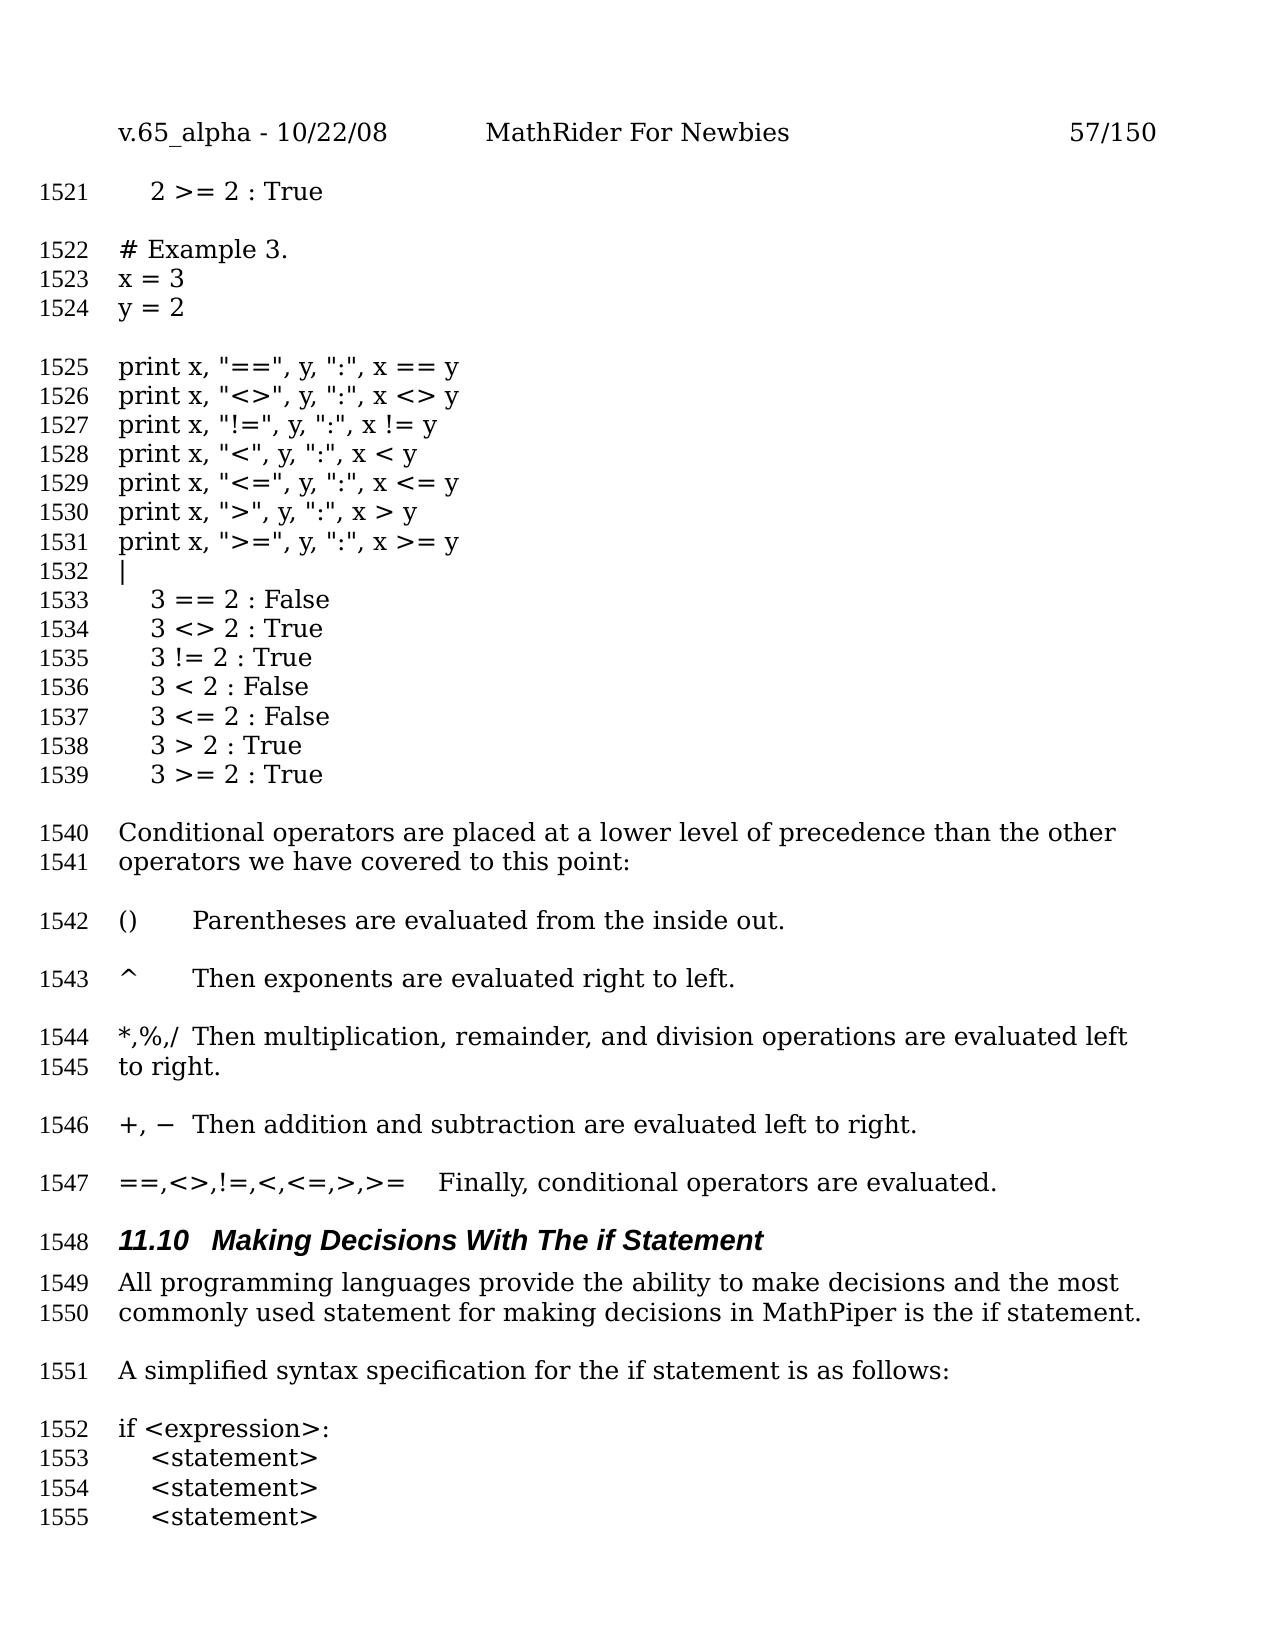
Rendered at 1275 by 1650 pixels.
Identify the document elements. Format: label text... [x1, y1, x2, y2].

text +, − Then addition and subtraction are evaluated left to right. [118, 1110, 1157, 1139]
text All programming languages provide the ability to make decisions and the most commonly used statement for making decisions in MathPiper is the if statement. [118, 1269, 1157, 1327]
text <statement> [118, 1444, 1157, 1473]
text 3 < 2 : False [118, 673, 1157, 702]
text ^ Then exponents are evaluated right to left. [118, 964, 1157, 993]
text A simplified syntax specification for the if statement is as follows: [118, 1356, 1157, 1385]
text 3 >= 2 : True [118, 760, 1157, 789]
text 2 >= 2 : True [118, 177, 1157, 206]
text *,%,/ Then multiplication, remainder, and division operations are evaluated left to right. [118, 1023, 1157, 1081]
text print x, "<=", y, ":", x <= y [118, 468, 1157, 498]
text () Parentheses are evaluated from the inside out. [118, 906, 1157, 935]
text ==,<>,!=,<,<=,>,>= Finally, conditional operators are evaluated. [118, 1168, 1157, 1198]
text y = 2 [118, 293, 1157, 323]
text print x, "!=", y, ":", x != y [118, 410, 1157, 439]
text 3 != 2 : True [118, 643, 1157, 673]
text print x, ">", y, ":", x > y [118, 498, 1157, 527]
text print x, "==", y, ":", x == y [118, 352, 1157, 381]
text 3 > 2 : True [118, 731, 1157, 760]
text <statement> [118, 1502, 1157, 1531]
text 3 <= 2 : False [118, 702, 1157, 731]
text print x, ">=", y, ":", x >= y [118, 527, 1157, 556]
subtitle Making Decisions With The if Statement [118, 1223, 1157, 1256]
text x = 3 [118, 264, 1157, 293]
text print x, "<", y, ":", x < y [118, 439, 1157, 468]
text <statement> [118, 1473, 1157, 1502]
text if <expression>: [118, 1414, 1157, 1444]
text print x, "<>", y, ":", x <> y [118, 381, 1157, 410]
text 3 <> 2 : True [118, 614, 1157, 643]
text # Example 3. [118, 235, 1157, 264]
text 3 == 2 : False [118, 585, 1157, 614]
text | [118, 556, 1157, 585]
text Conditional operators are placed at a lower level of precedence than the other operators we have covered to this point: [118, 818, 1157, 877]
